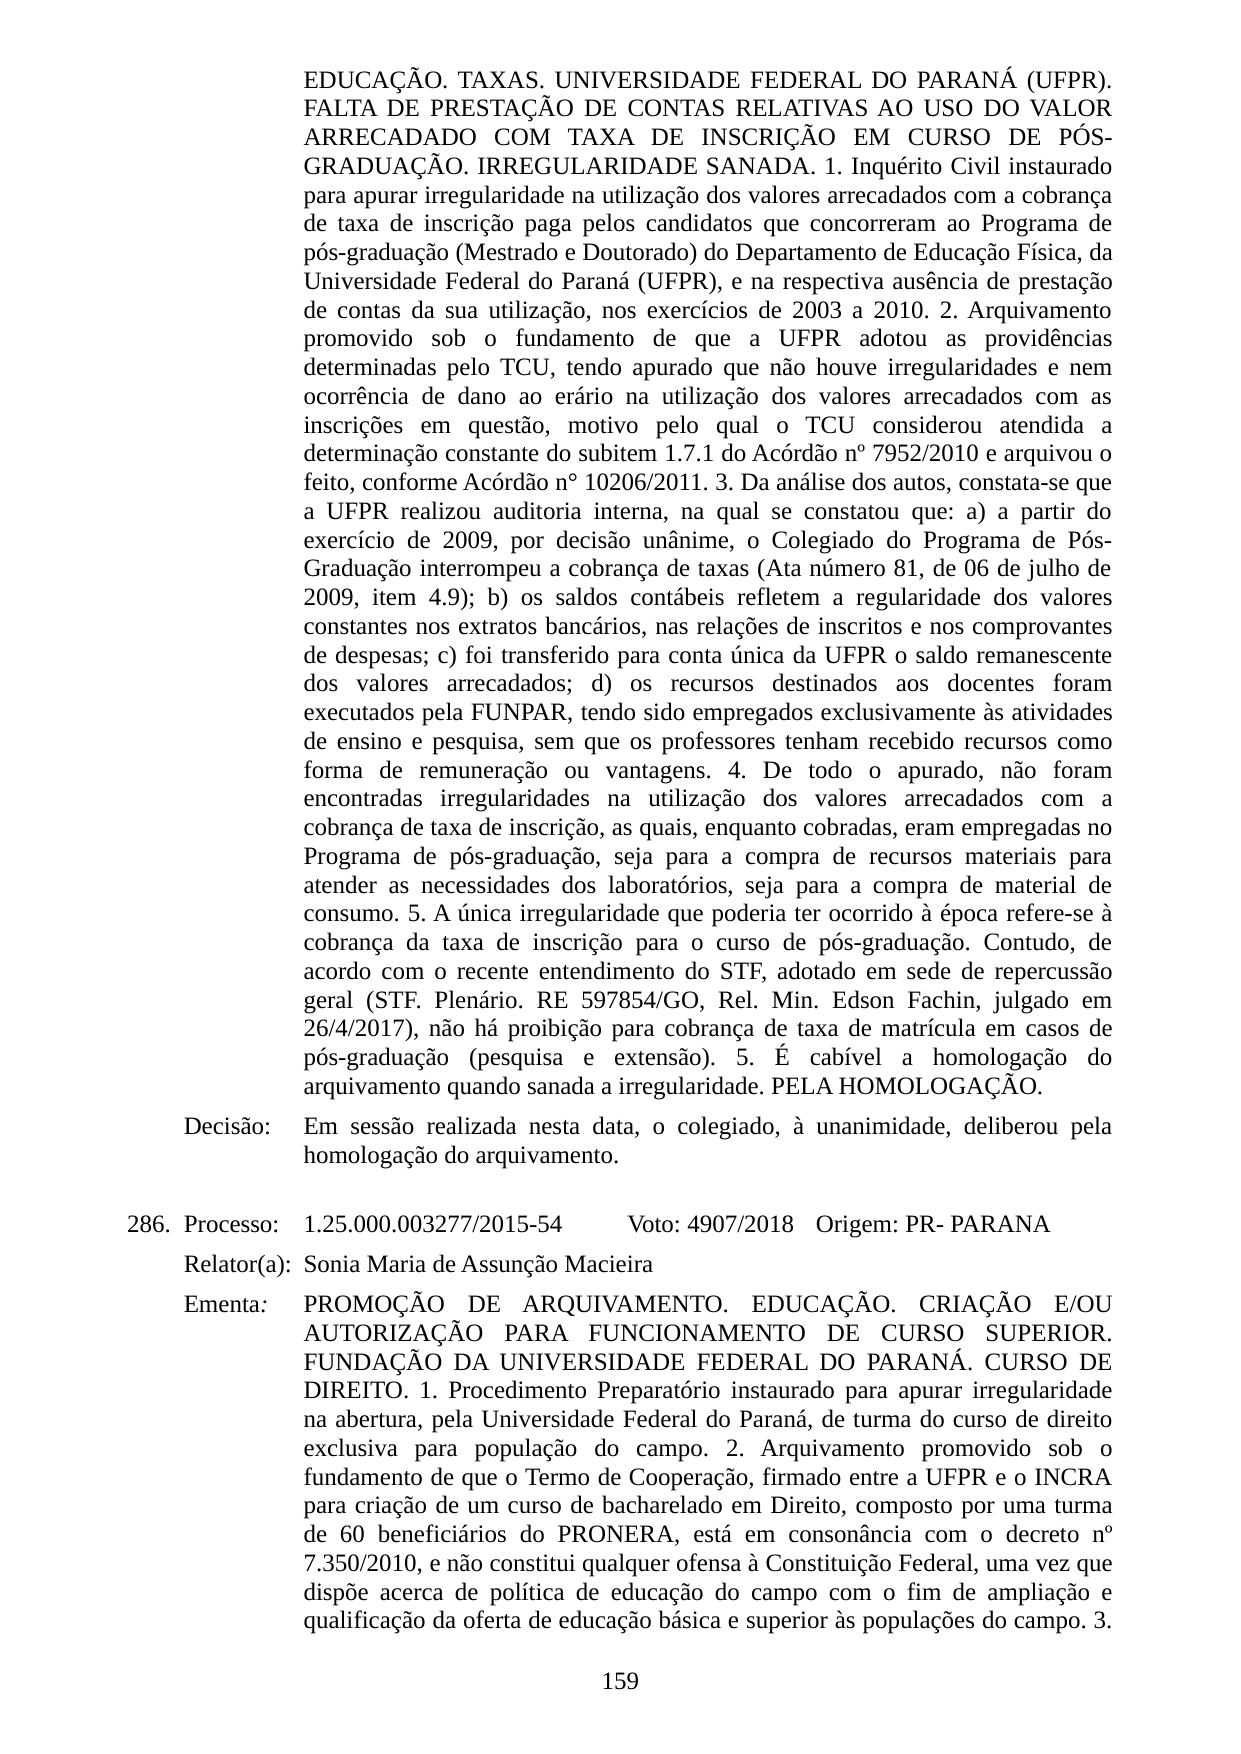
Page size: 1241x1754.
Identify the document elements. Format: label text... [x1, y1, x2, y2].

table_cell Relator(a): [178, 1244, 298, 1284]
table_cell [121, 1244, 178, 1284]
table_header Voto: 4907/2018 [621, 1203, 810, 1243]
table_header Origem: PR- PARANA [810, 1203, 1119, 1243]
table_cell [121, 1106, 178, 1174]
table_cell Decisão: [178, 1106, 298, 1174]
table_header 1.25.000.003277/2015-54 [298, 1203, 621, 1243]
table_cell PROMOÇÃO DE ARQUIVAMENTO. EDUCAÇÃO. CRIAÇÃO E/OU AUTORIZAÇÃO PARA FUNCIONAMENTO DE CURSO SUPERIOR. FUNDAÇÃO DA UNIVERSIDADE FEDERAL DO PARANÁ. CURSO DE DIREITO. 1. Procedimento Preparatório instaurado para apurar irregularidade na abertura, pela Universidade Federal do Paraná, de turma do curso de direito exclusiva para população do campo. 2. Arquivamento promovido sob o fundamento de que o Termo de Cooperação, firmado entre a UFPR e o INCRA para criação de um curso de bacharelado em Direito, composto por uma turma de 60 beneficiários do PRONERA, está em consonância com o decreto nº 7.350/2010, e não constitui qualquer ofensa à Constituição Federal, uma vez que dispõe acerca de política de educação do campo com o fim de ampliação e qualificação da oferta de educação básica e superior às populações do campo. 3. [298, 1284, 1119, 1640]
table_cell Sonia Maria de Assunção Macieira [298, 1244, 1119, 1284]
table_cell [178, 59, 298, 1106]
table_cell Em sessão realizada nesta data, o colegiado, à unanimidade, deliberou pela homologação do arquivamento. [298, 1106, 1119, 1174]
table_header 286. [121, 1203, 178, 1243]
table_header Processo: [178, 1203, 298, 1243]
table_cell EDUCAÇÃO. TAXAS. UNIVERSIDADE FEDERAL DO PARANÁ (UFPR). FALTA DE PRESTAÇÃO DE CONTAS RELATIVAS AO USO DO VALOR ARRECADADO COM TAXA DE INSCRIÇÃO EM CURSO DE PÓS-GRADUAÇÃO. IRREGULARIDADE SANADA. 1. Inquérito Civil instaurado para apurar irregularidade na utilização dos valores arrecadados com a cobrança de taxa de inscrição paga pelos candidatos que concorreram ao Programa de pós-graduação (Mestrado e Doutorado) do Departamento de Educação Física, da Universidade Federal do Paraná (UFPR), e na respectiva ausência de prestação de contas da sua utilização, nos exercícios de 2003 a 2010. 2. Arquivamento promovido sob o fundamento de que a UFPR adotou as providências determinadas pelo TCU, tendo apurado que não houve irregularidades e nem ocorrência de dano ao erário na utilização dos valores arrecadados com as inscrições em questão, motivo pelo qual o TCU considerou atendida a determinação constante do subitem 1.7.1 do Acórdão nº 7952/2010 e arquivou o feito, conforme Acórdão n° 10206/2011. 3. Da análise dos autos, constata-se que a UFPR realizou auditoria interna, na qual se constatou que: a) a partir do exercício de 2009, por decisão unânime, o Colegiado do Programa de Pós-Graduação interrompeu a cobrança de taxas (Ata número 81, de 06 de julho de 2009, item 4.9); b) os saldos contábeis refletem a regularidade dos valores constantes nos extratos bancários, nas relações de inscritos e nos comprovantes de despesas; c) foi transferido para conta única da UFPR o saldo remanescente dos valores arrecadados; d) os recursos destinados aos docentes foram executados pela FUNPAR, tendo sido empregados exclusivamente às atividades de ensino e pesquisa, sem que os professores tenham recebido recursos como forma de remuneração ou vantagens. 4. De todo o apurado, não foram encontradas irregularidades na utilização dos valores arrecadados com a cobrança de taxa de inscrição, as quais, enquanto cobradas, eram empregadas no Programa de pós-graduação, seja para a compra de recursos materiais para atender as necessidades dos laboratórios, seja para a compra de material de consumo. 5. A única irregularidade que poderia ter ocorrido à época refere-se à cobrança da taxa de inscrição para o curso de pós-graduação. Contudo, de acordo com o recente entendimento do STF, adotado em sede de repercussão geral (STF. Plenário. RE 597854/GO, Rel. Min. Edson Fachin, julgado em 26/4/2017), não há proibição para cobrança de taxa de matrícula em casos de pós-graduação (pesquisa e extensão). 5. É cabível a homologação do arquivamento quando sanada a irregularidade. PELA HOMOLOGAÇÃO. [298, 59, 1119, 1106]
table_cell Ementa: [178, 1284, 298, 1640]
table_cell [121, 1284, 178, 1640]
table_cell [121, 59, 178, 1106]
